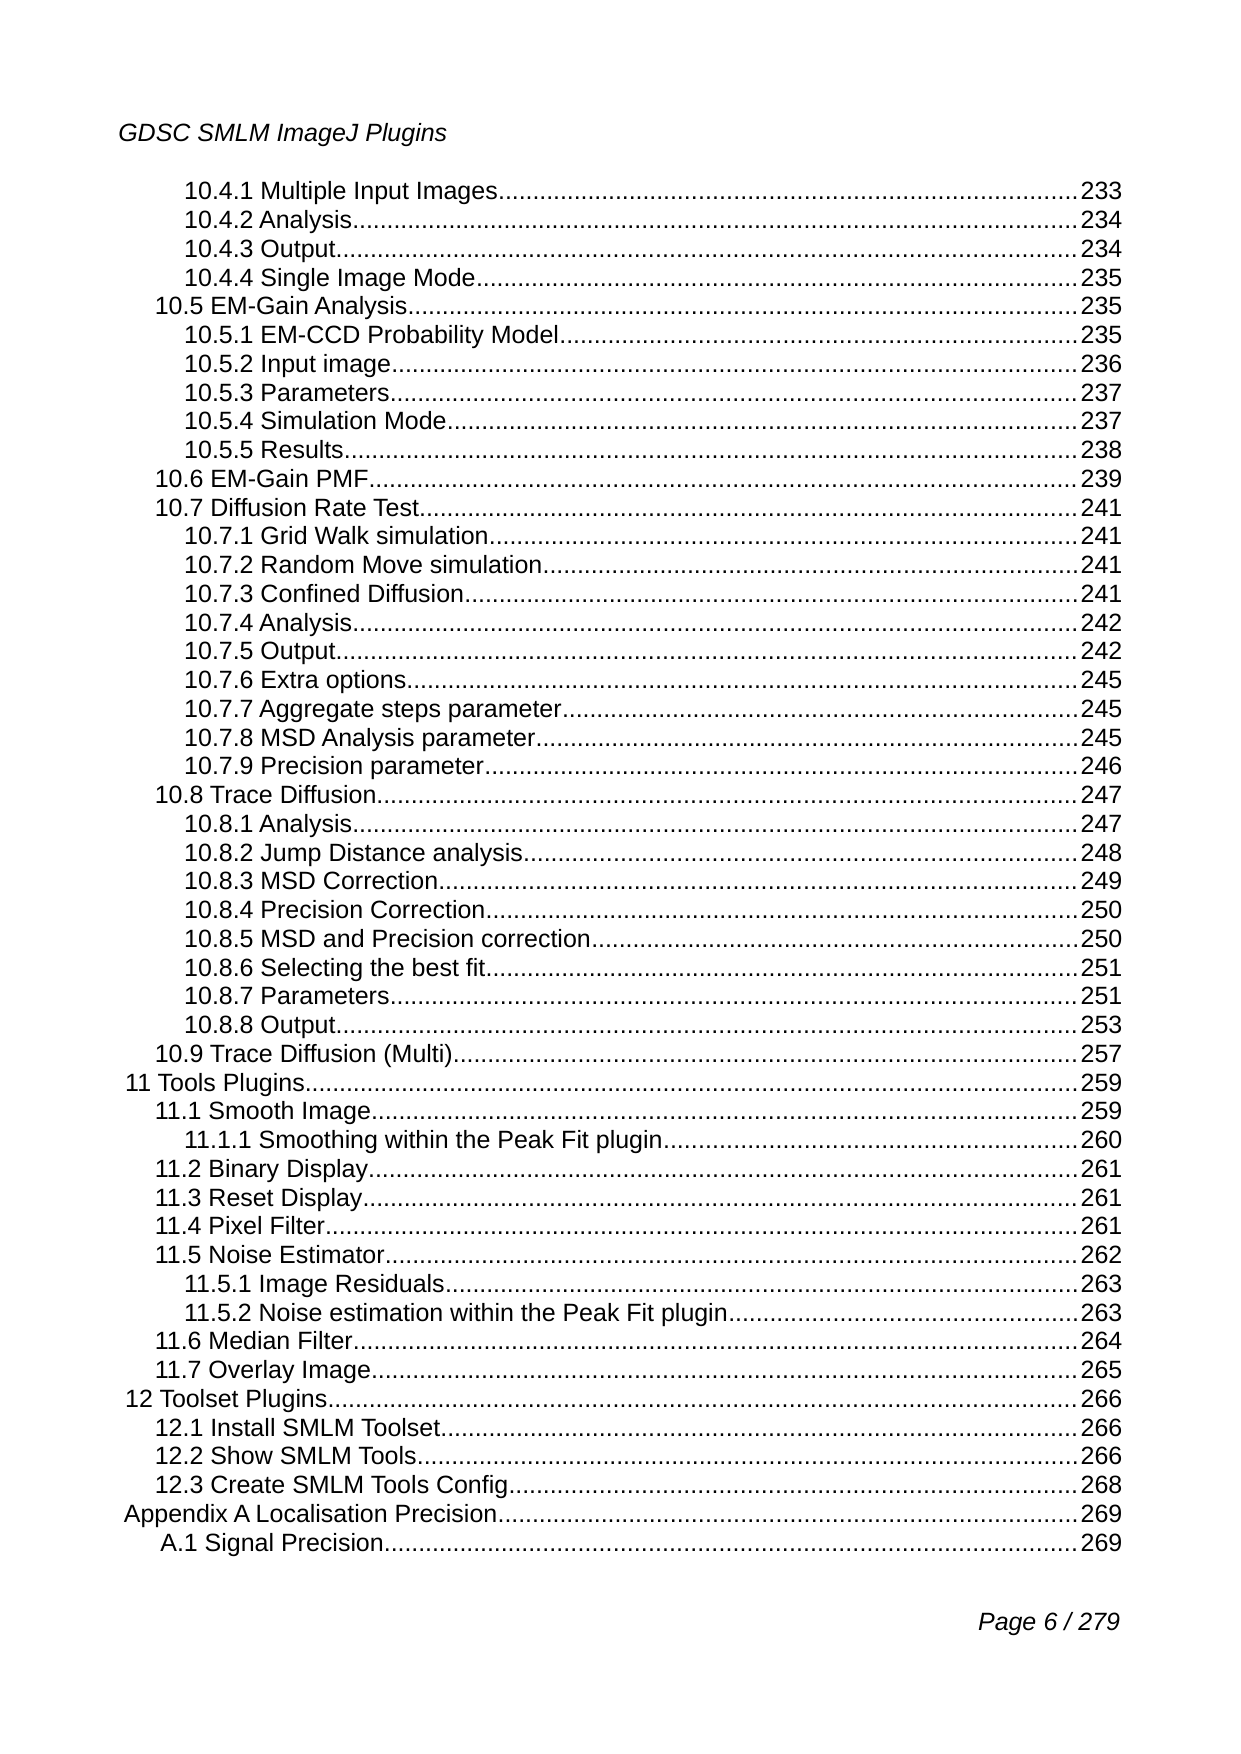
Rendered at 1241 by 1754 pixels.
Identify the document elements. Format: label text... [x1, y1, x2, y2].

text 10.6 EM-Gain PMF 239 [148, 464, 1122, 493]
text 11.5.2 Noise estimation within the Peak Fit plugin 263 [177, 1298, 1122, 1326]
text 10.8.4 Precision Correction 250 [177, 895, 1122, 924]
text 10.5.3 Parameters 237 [177, 378, 1122, 406]
text 10.7.8 MSD Analysis parameter 245 [177, 723, 1122, 751]
text 10.8.2 Jump Distance analysis 248 [177, 838, 1122, 866]
text 10.7.2 Random Move simulation 241 [177, 550, 1122, 579]
text 10.7.7 Aggregate steps parameter 245 [177, 694, 1122, 723]
text 11.7 Overlay Image 265 [148, 1355, 1122, 1384]
text 10.8.8 Output 253 [177, 1010, 1122, 1039]
text 11.3 Reset Display 261 [148, 1183, 1122, 1211]
text 11.5.1 Image Residuals 263 [177, 1269, 1122, 1298]
text 11.5 Noise Estimator 262 [148, 1240, 1122, 1269]
text 10.7.5 Output 242 [177, 636, 1122, 665]
text 11.1.1 Smoothing within the Peak Fit plugin 260 [177, 1125, 1122, 1154]
text 10.4.4 Single Image Mode 235 [177, 263, 1122, 291]
text 12 Toolset Plugins 266 [118, 1384, 1122, 1413]
text 10.4.1 Multiple Input Images 233 [177, 176, 1122, 205]
text 10.7 Diffusion Rate Test 241 [148, 493, 1122, 521]
text 12.3 Create SMLM Tools Config 268 [148, 1470, 1122, 1499]
text 10.5.4 Simulation Mode 237 [177, 406, 1122, 435]
text 10.7.9 Precision parameter 246 [177, 751, 1122, 780]
text 12.1 Install SMLM Toolset 266 [148, 1413, 1122, 1441]
text 10.5.2 Input image 236 [177, 349, 1122, 378]
text 10.8.6 Selecting the best fit 251 [177, 953, 1122, 981]
text 10.7.6 Extra options 245 [177, 665, 1122, 694]
text 10.4.3 Output 234 [177, 234, 1122, 263]
text 10.8 Trace Diffusion 247 [148, 780, 1122, 809]
text 10.8.3 MSD Correction 249 [177, 866, 1122, 895]
text 10.5.5 Results 238 [177, 435, 1122, 464]
text 11.4 Pixel Filter 261 [148, 1211, 1122, 1240]
text 10.5 EM-Gain Analysis 235 [148, 291, 1122, 320]
text 12.2 Show SMLM Tools 266 [148, 1441, 1122, 1470]
text 11.1 Smooth Image 259 [148, 1096, 1122, 1125]
text 11 Tools Plugins 259 [118, 1068, 1122, 1096]
text 10.8.7 Parameters 251 [177, 981, 1122, 1010]
text 10.7.3 Confined Diffusion 241 [177, 579, 1122, 608]
text 11.2 Binary Display 261 [148, 1154, 1122, 1183]
text 10.8.5 MSD and Precision correction 250 [177, 924, 1122, 953]
text 10.9 Trace Diffusion (Multi) 257 [148, 1039, 1122, 1068]
text 10.8.1 Analysis 247 [177, 809, 1122, 838]
text 11.6 Median Filter 264 [148, 1326, 1122, 1355]
text 10.4.2 Analysis 234 [177, 205, 1122, 234]
text 10.7.1 Grid Walk simulation 241 [177, 521, 1122, 550]
text Appendix A Localisation Precision 269 [118, 1499, 1122, 1528]
text 10.5.1 EM-CCD Probability Model 235 [177, 320, 1122, 349]
text 10.7.4 Analysis 242 [177, 608, 1122, 636]
text A.1 Signal Precision 269 [148, 1528, 1122, 1556]
